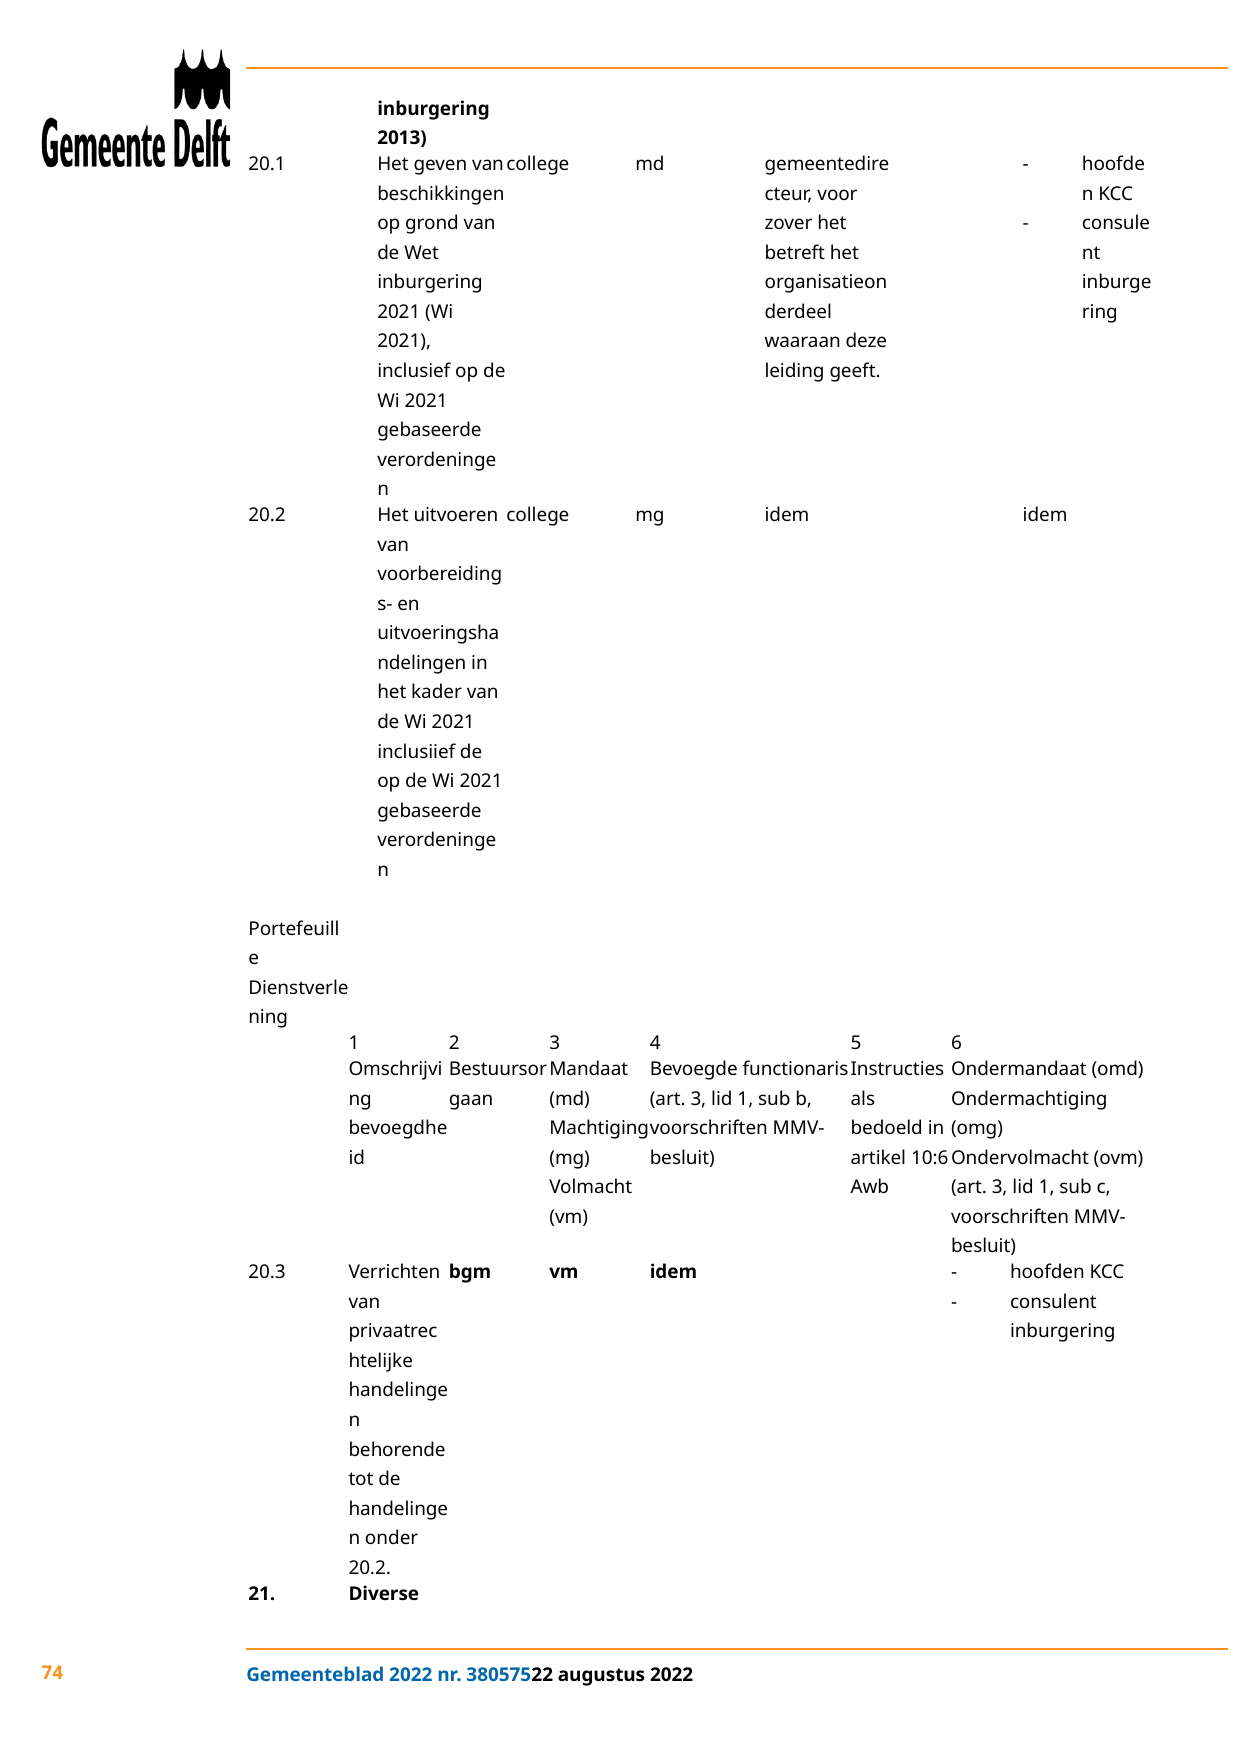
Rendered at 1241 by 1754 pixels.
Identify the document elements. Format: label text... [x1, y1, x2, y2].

table_header [449, 915, 549, 1029]
table_cell inburgering 2013) [377, 95, 506, 150]
table_cell 3 [549, 1029, 649, 1055]
table_cell Omschrijving bevoegdheid [348, 1055, 449, 1258]
table_cell [248, 1029, 348, 1055]
table_cell [894, 150, 1022, 501]
table_cell 21. [248, 1580, 348, 1606]
table_cell Bevoegde functionaris (art. 3, lid 1, sub b, voorschriften MMV-besluit) [650, 1055, 850, 1258]
table_cell [650, 1580, 850, 1606]
table_cell idem [1023, 501, 1152, 882]
table_cell college [506, 501, 635, 882]
table_cell Instructies als bedoeld in artikel 10:6 Awb [850, 1055, 951, 1258]
table_cell [951, 1580, 1152, 1606]
table_cell 4 [650, 1029, 850, 1055]
table_cell [894, 501, 1022, 882]
table_cell idem [650, 1258, 850, 1580]
table_cell [764, 95, 893, 150]
table_cell [850, 1580, 951, 1606]
table_header [650, 915, 850, 1029]
table_cell Diverse [348, 1580, 449, 1606]
table_cell gemeentedirecteur, voor zover het betreft het organisatieonderdeel waaraan deze leiding geeft. [764, 150, 893, 501]
table_cell Bestuursorgaan [449, 1055, 549, 1258]
table_header [549, 915, 649, 1029]
table_cell 20.3 [248, 1258, 348, 1580]
table_cell Ondermandaat (omd) Ondermachtiging (omg) Ondervolmacht (ovm) (art. 3, lid 1, sub c, voorschriften MMV-besluit) [951, 1055, 1152, 1258]
table_cell Mandaat (md) Machtiging (mg) Volmacht (vm) [549, 1055, 649, 1258]
table_cell Het geven van beschikkingen op grond van de Wet inburgering 2021 (Wi 2021), inclusief op de Wi 2021 gebaseerde verordeningen [377, 150, 506, 501]
table_cell hoofden KCC consulent inburgering [951, 1258, 1152, 1580]
table_cell [248, 1055, 348, 1258]
table_cell hoofden KCC consulent inburgering [1023, 150, 1152, 501]
table_cell Het uitvoeren van voorbereidings- en uitvoeringshandelingen in het kader van de Wi 2021 inclusiief de op de Wi 2021 gebaseerde verordeningen [377, 501, 506, 882]
table_cell [635, 95, 764, 150]
table_cell 2 [449, 1029, 549, 1055]
picture [41, 47, 231, 172]
table_cell [850, 1258, 951, 1580]
table_cell mg [635, 501, 764, 882]
table_cell [248, 95, 377, 150]
table_cell 5 [850, 1029, 951, 1055]
table_cell college [506, 150, 635, 501]
table_cell vm [549, 1258, 649, 1580]
table_header [348, 915, 449, 1029]
table_cell [506, 95, 635, 150]
table_cell [449, 1580, 549, 1606]
table_cell idem [764, 501, 893, 882]
table_header [951, 915, 1152, 1029]
table_cell 20.2 [248, 501, 377, 882]
table_cell 6 [951, 1029, 1152, 1055]
table_header Portefeuille Dienstverlening [248, 915, 348, 1029]
table_cell [894, 95, 1022, 150]
table_cell 1 [348, 1029, 449, 1055]
table_cell 20.1 [248, 150, 377, 501]
table_cell bgm [449, 1258, 549, 1580]
table_cell [1023, 95, 1152, 150]
table_header [850, 915, 951, 1029]
table_cell Verrichten van privaatrechtelijke handelingen behorende tot de handelingen onder 20.2. [348, 1258, 449, 1580]
table_cell md [635, 150, 764, 501]
table_cell [549, 1580, 649, 1606]
